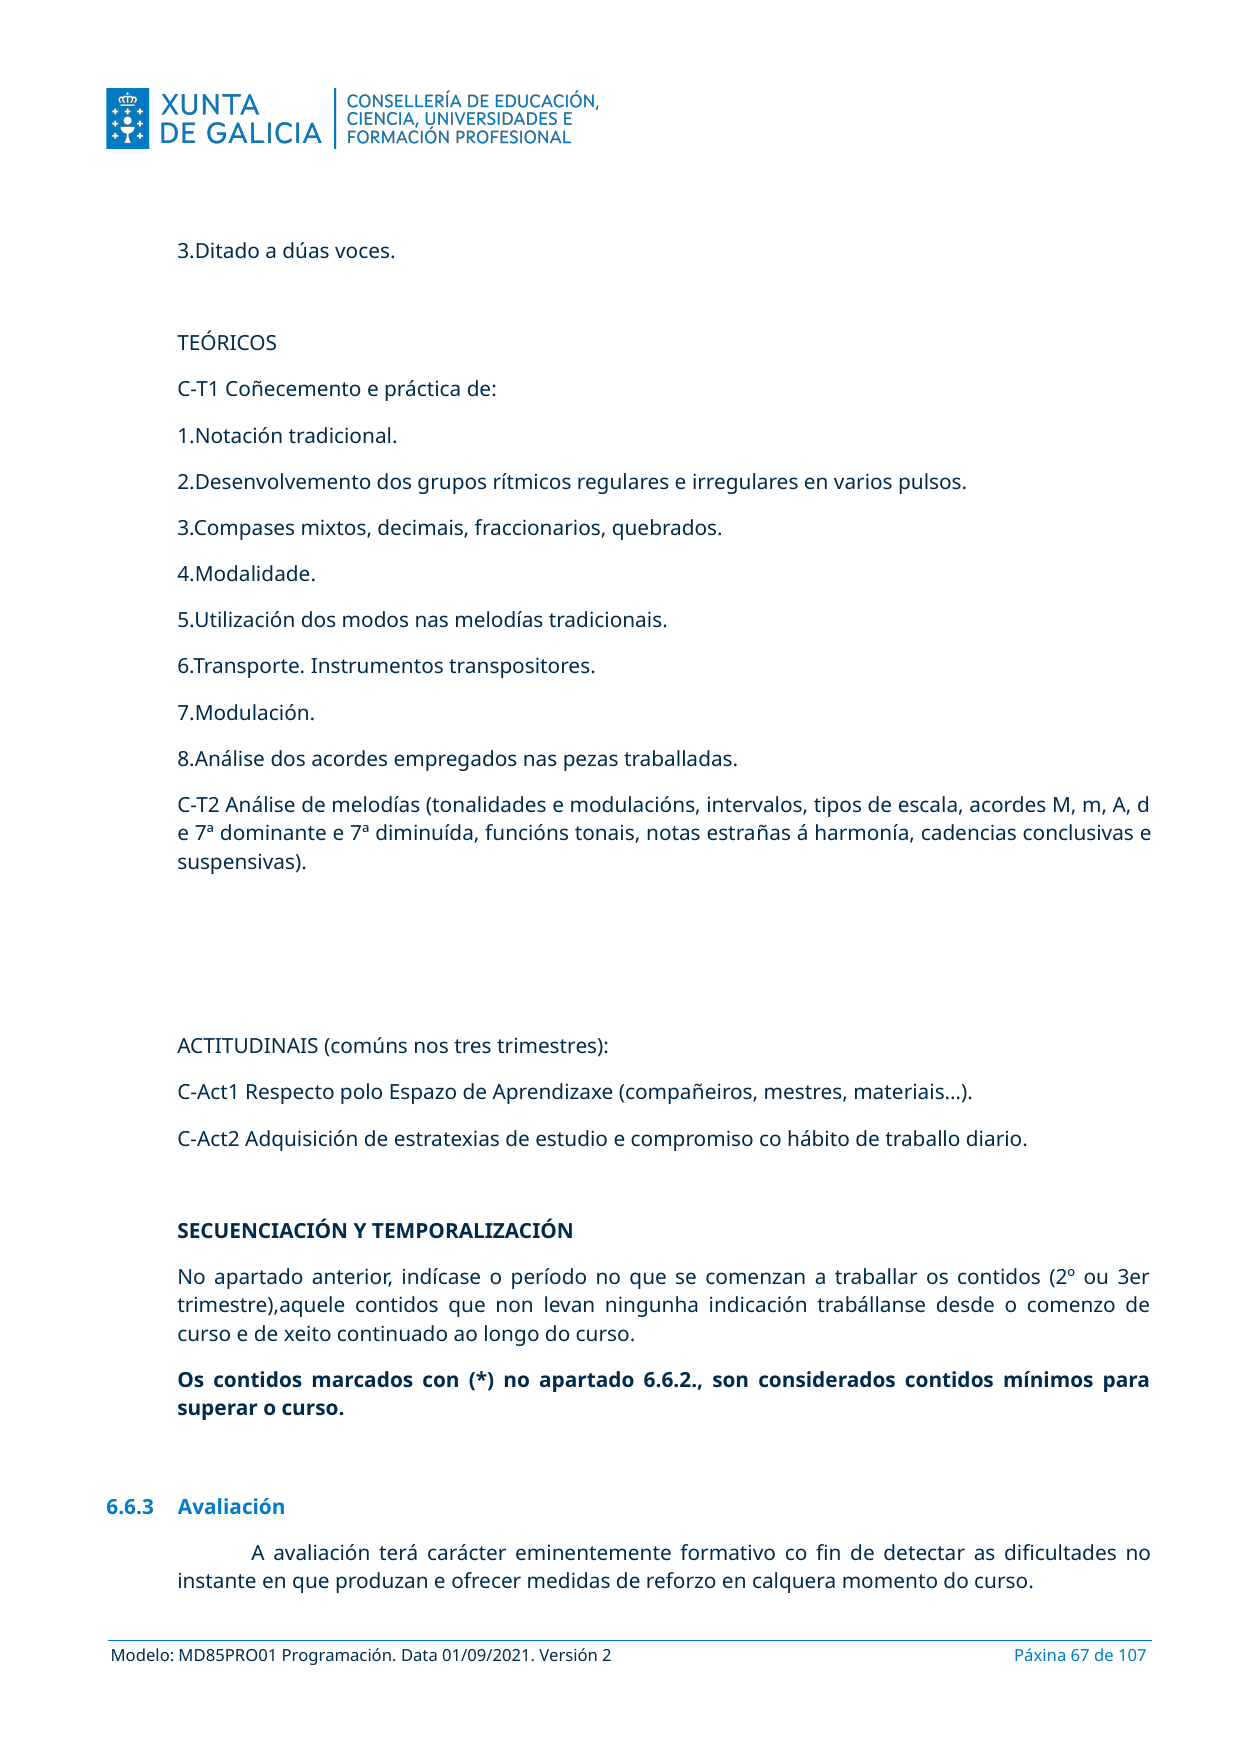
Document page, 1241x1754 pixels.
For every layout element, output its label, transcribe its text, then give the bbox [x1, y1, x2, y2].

text SECUENCIACIÓN Y TEMPORALIZACIÓN [177, 1216, 1152, 1244]
text 5.Utilización dos modos nas melodías tradicionais. [177, 605, 1152, 634]
text 7.Modulación. [177, 698, 1152, 726]
text A avaliación terá carácter eminentemente formativo co fin de detectar as dificultades no instante en que produzan e ofrecer medidas de reforzo en calquera momento do curso. [177, 1538, 1152, 1595]
text 2.Desenvolvemento dos grupos rítmicos regulares e irregulares en varios pulsos. [177, 467, 1152, 495]
text 8.Análise dos acordes empregados nas pezas traballadas. [177, 744, 1152, 772]
text C-T2 Análise de melodías (tonalidades e modulacións, intervalos, tipos de escala, acordes M, m, A, d e 7ª dominante e 7ª diminuída, funcións tonais, notas estrañas á harmonía, cadencias conclusivas e suspensivas). [177, 790, 1152, 875]
text Os contidos marcados con (*) no apartado 6.6.2., son considerados contidos mínimos para superar o curso. [177, 1365, 1152, 1422]
text 6.Transporte. Instrumentos transpositores. [177, 651, 1152, 680]
text ACTITUDINAIS (comúns nos tres trimestres): [177, 1031, 1152, 1060]
text C-Act1 Respecto polo Espazo de Aprendizaxe (compañeiros, mestres, materiais…). [177, 1077, 1152, 1106]
text 3.Ditado a dúas voces. [177, 236, 1152, 264]
text 4.Modalidade. [177, 559, 1152, 588]
text 1.Notación tradicional. [177, 421, 1152, 449]
picture [106, 88, 599, 149]
text No apartado anterior, indícase o período no que se comenzan a traballar os contidos (2º ou 3er trimestre),aquele contidos que non levan ningunha indicación trabállanse desde o comenzo de curso e de xeito continuado ao longo do curso. [177, 1262, 1152, 1347]
text C-T1 Coñecemento e práctica de: [177, 374, 1152, 403]
subtitle Avaliación [106, 1492, 1152, 1520]
text C-Act2 Adquisición de estratexias de estudio e compromiso co hábito de traballo diario. [177, 1124, 1152, 1152]
text TEÓRICOS [177, 328, 1152, 357]
text 3.Compases mixtos, decimais, fraccionarios, quebrados. [177, 513, 1152, 541]
